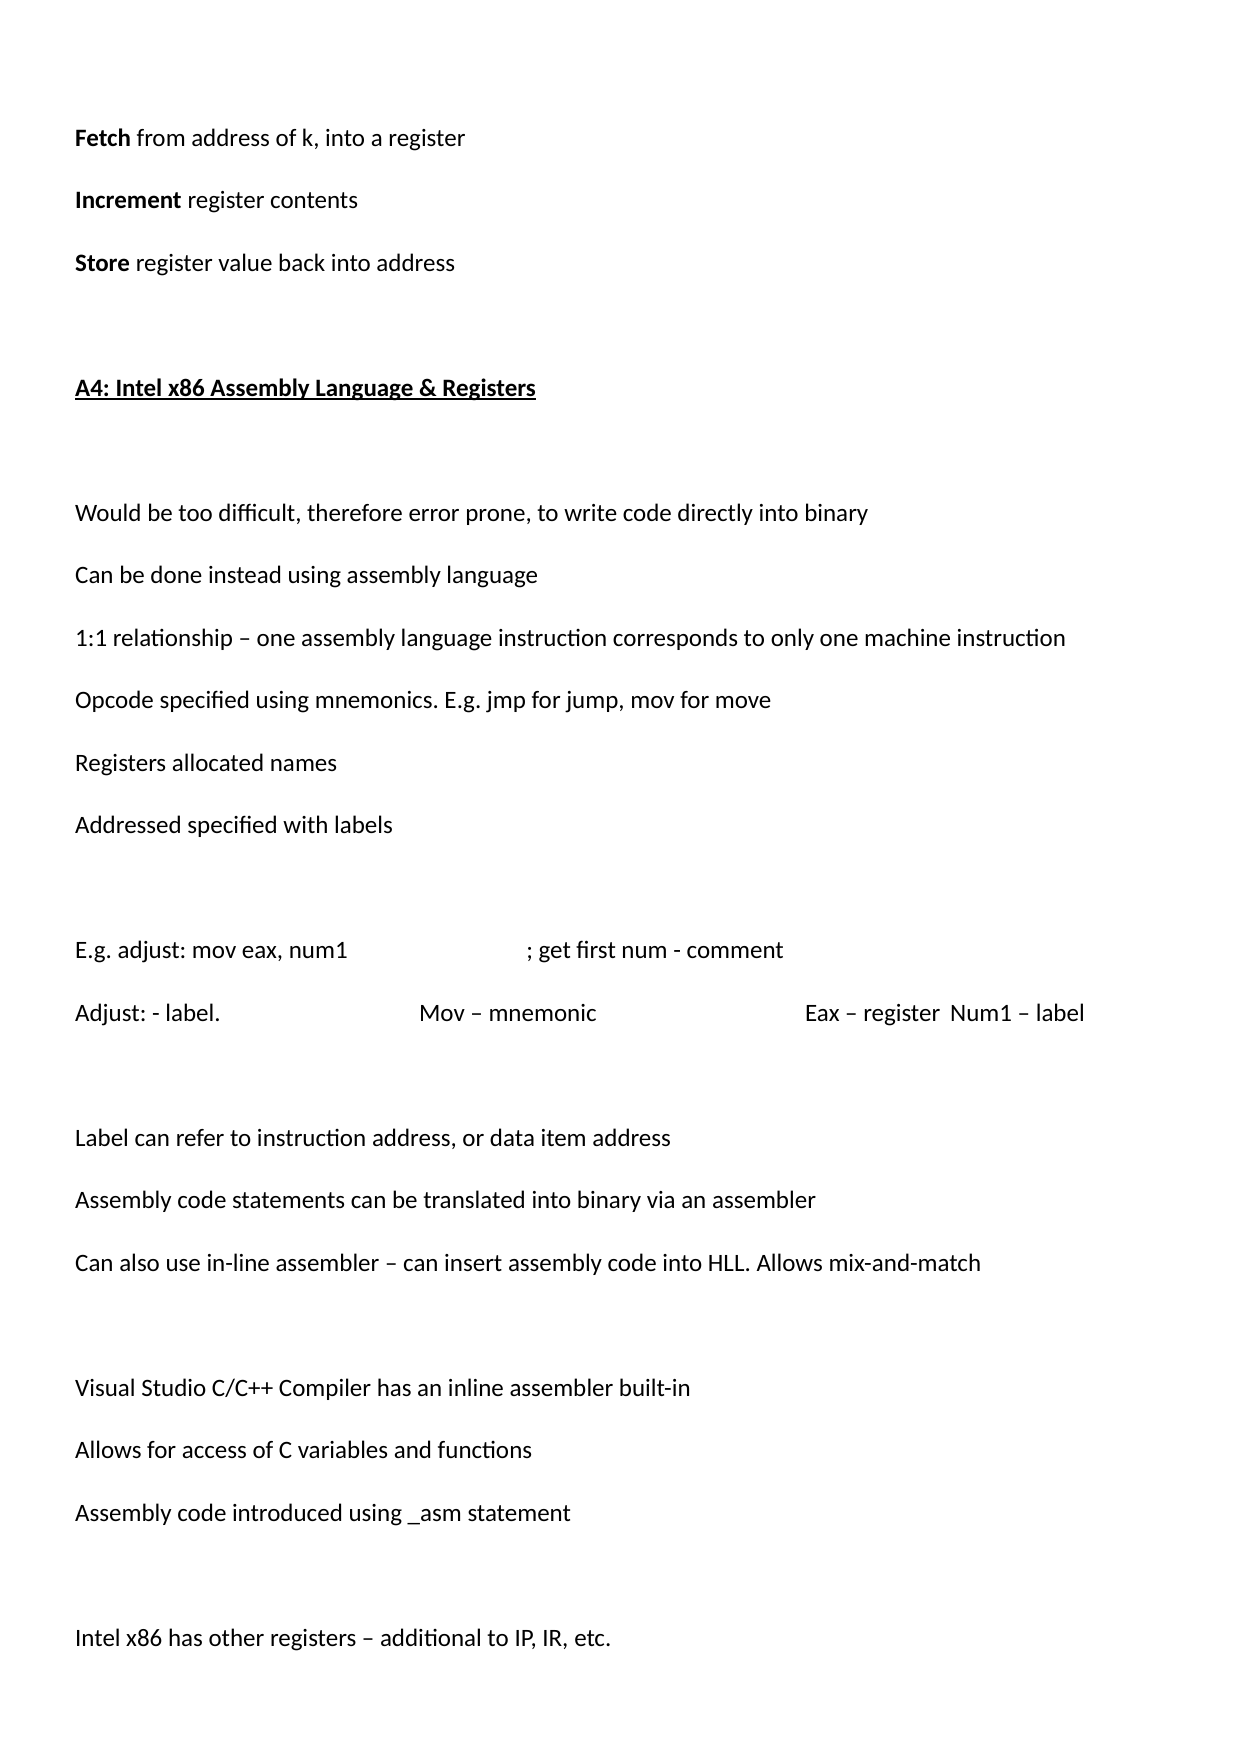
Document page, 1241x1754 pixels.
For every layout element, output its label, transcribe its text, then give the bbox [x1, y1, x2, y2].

text Allows for access of C variables and functions [75, 1408, 1166, 1471]
text Would be too difficult, therefore error prone, to write code directly into binary [75, 471, 1166, 533]
text Visual Studio C/C++ Compiler has an inline assembler built-in [75, 1346, 1166, 1408]
text Addressed specified with labels [75, 783, 1166, 846]
text Increment register contents [75, 158, 1166, 221]
text Fetch from address of k, into a register [75, 96, 1166, 158]
text Store register value back into address [75, 221, 1166, 283]
text E.g. adjust: mov eax, num1 ; get first num - comment [75, 908, 1166, 971]
text Assembly code introduced using _asm statement [75, 1471, 1166, 1533]
text Opcode specified using mnemonics. E.g. jmp for jump, mov for move [75, 658, 1166, 721]
text Registers allocated names [75, 721, 1166, 783]
text Label can refer to instruction address, or data item address [75, 1096, 1166, 1158]
text Can be done instead using assembly language [75, 533, 1166, 596]
text Intel x86 has other registers – additional to IP, IR, etc. [75, 1596, 1166, 1658]
text 1:1 relationship – one assembly language instruction corresponds to only one machine instruction [75, 596, 1166, 658]
text Adjust: - label. Mov – mnemonic Eax – register Num1 – label [75, 971, 1166, 1033]
text Assembly code statements can be translated into binary via an assembler [75, 1158, 1166, 1221]
text Can also use in-line assembler – can insert assembly code into HLL. Allows mix-and-match [75, 1221, 1166, 1283]
text A4: Intel x86 Assembly Language & Registers [75, 346, 1166, 408]
